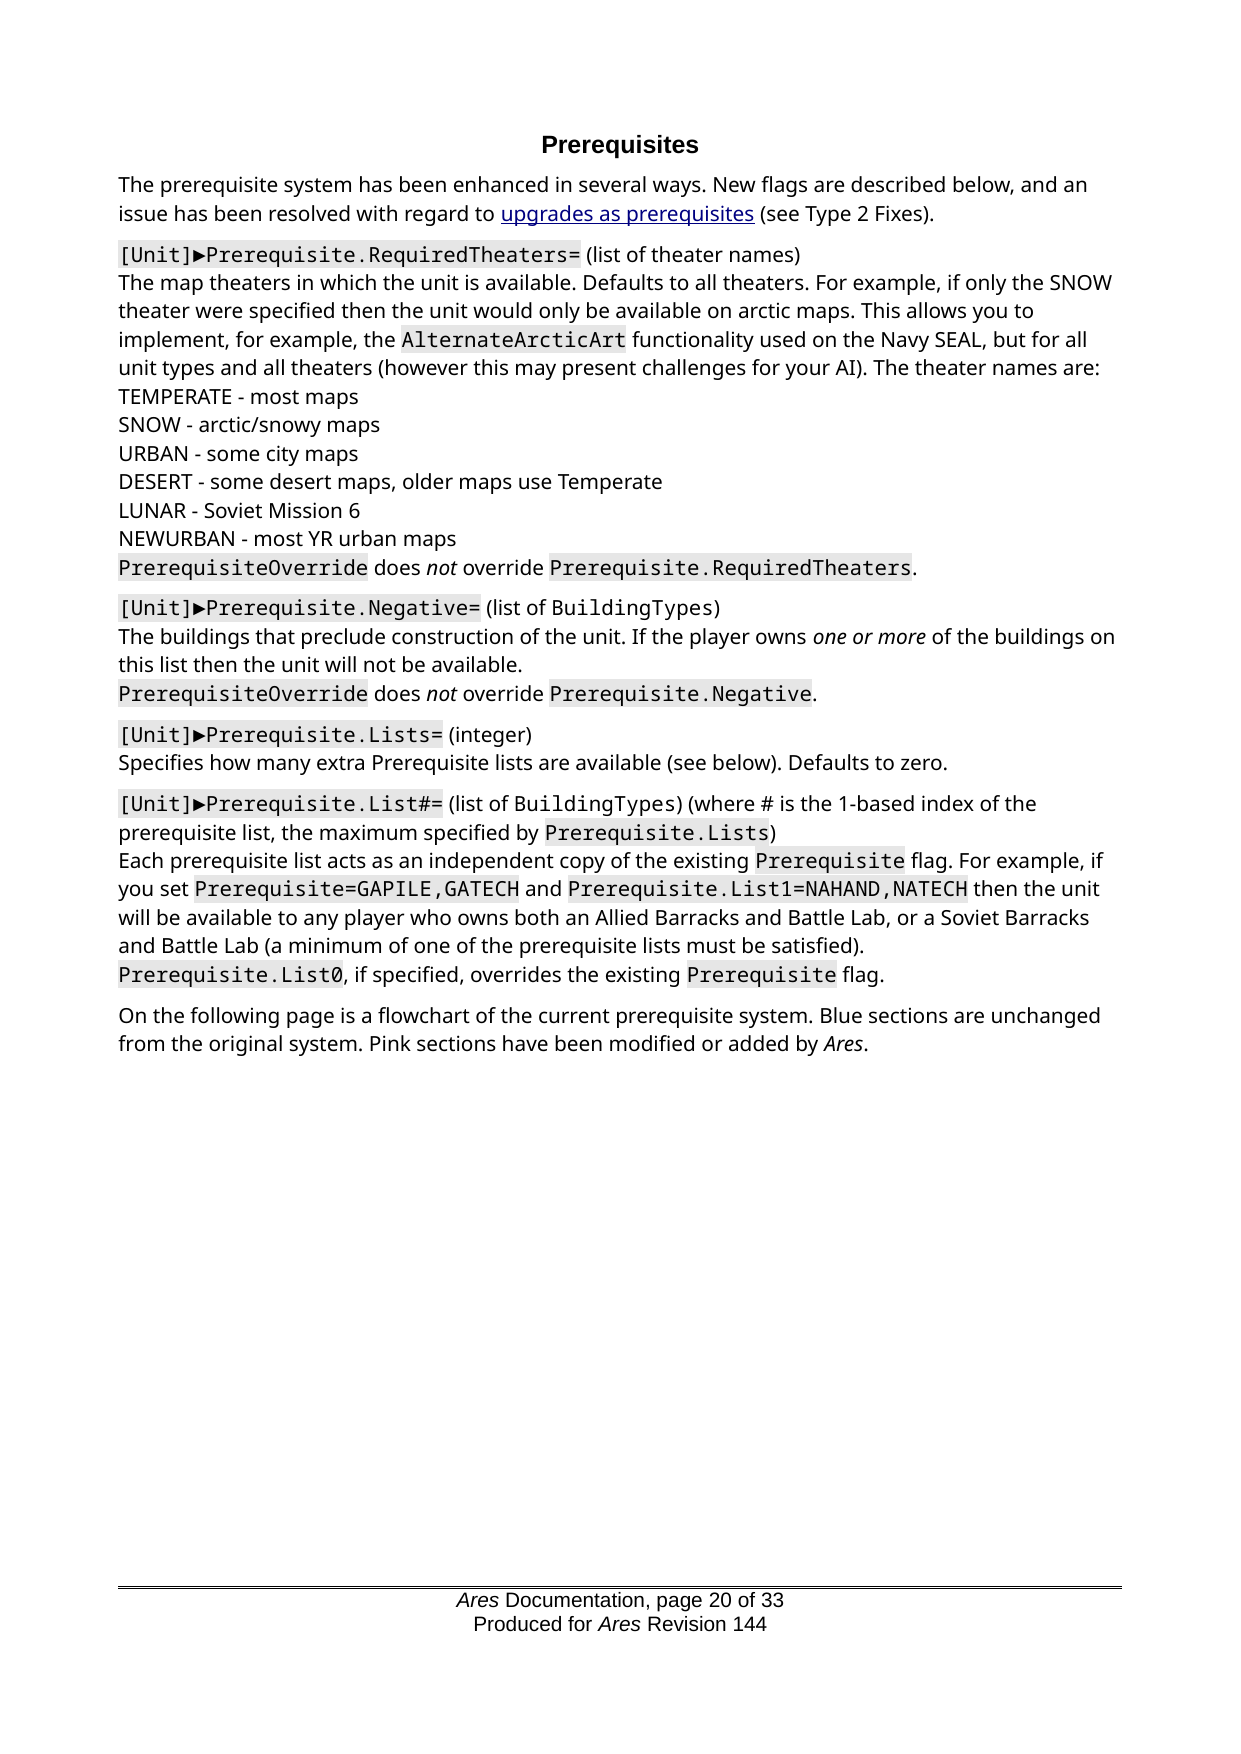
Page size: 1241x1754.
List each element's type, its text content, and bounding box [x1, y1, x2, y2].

text [Unit]►Prerequisite.Lists= (integer) Specifies how many extra Prerequisite lists are available (see below). Defaults to zero. [118, 720, 1122, 777]
text On the following page is a flowchart of the current prerequisite system. Blue sections are unchanged from the original system. Pink sections have been modified or added by Ares. [118, 1001, 1122, 1058]
text [Unit]►Prerequisite.Negative= (list of BuildingTypes) The buildings that preclude construction of the unit. If the player owns one or more of the buildings on this list then the unit will not be available. PrerequisiteOverride does not override Prerequisite.Negative. [118, 593, 1122, 707]
subtitle Prerequisites [118, 130, 1122, 159]
text [Unit]►Prerequisite.RequiredTheaters= (list of theater names) The map theaters in which the unit is available. Defaults to all theaters. For example, if only the SNOW theater were specified then the unit would only be available on arctic maps. This allows you to implement, for example, the AlternateArcticArt functionality used on the Navy SEAL, but for all unit types and all theaters (however this may present challenges for your AI). The theater names are: TEMPERATE - most maps SNOW - arctic/snowy maps URBAN - some city maps DESERT - some desert maps, older maps use Temperate LUNAR - Soviet Mission 6 NEWURBAN - most YR urban maps PrerequisiteOverride does not override Prerequisite.RequiredTheaters. [118, 240, 1122, 581]
text The prerequisite system has been enhanced in several ways. New flags are described below, and an issue has been resolved with regard to upgrades as prerequisites (see Type 2 Fixes). [118, 170, 1122, 227]
text [Unit]►Prerequisite.List#= (list of BuildingTypes) (where # is the 1-based index of the prerequisite list, the maximum specified by Prerequisite.Lists) Each prerequisite list acts as an independent copy of the existing Prerequisite flag. For example, if you set Prerequisite=GAPILE,GATECH and Prerequisite.List1=NAHAND,NATECH then the unit will be available to any player who owns both an Allied Barracks and Battle Lab, or a Soviet Barracks and Battle Lab (a minimum of one of the prerequisite lists must be satisfied). Prerequisite.List0, if specified, overrides the existing Prerequisite flag. [118, 789, 1122, 988]
